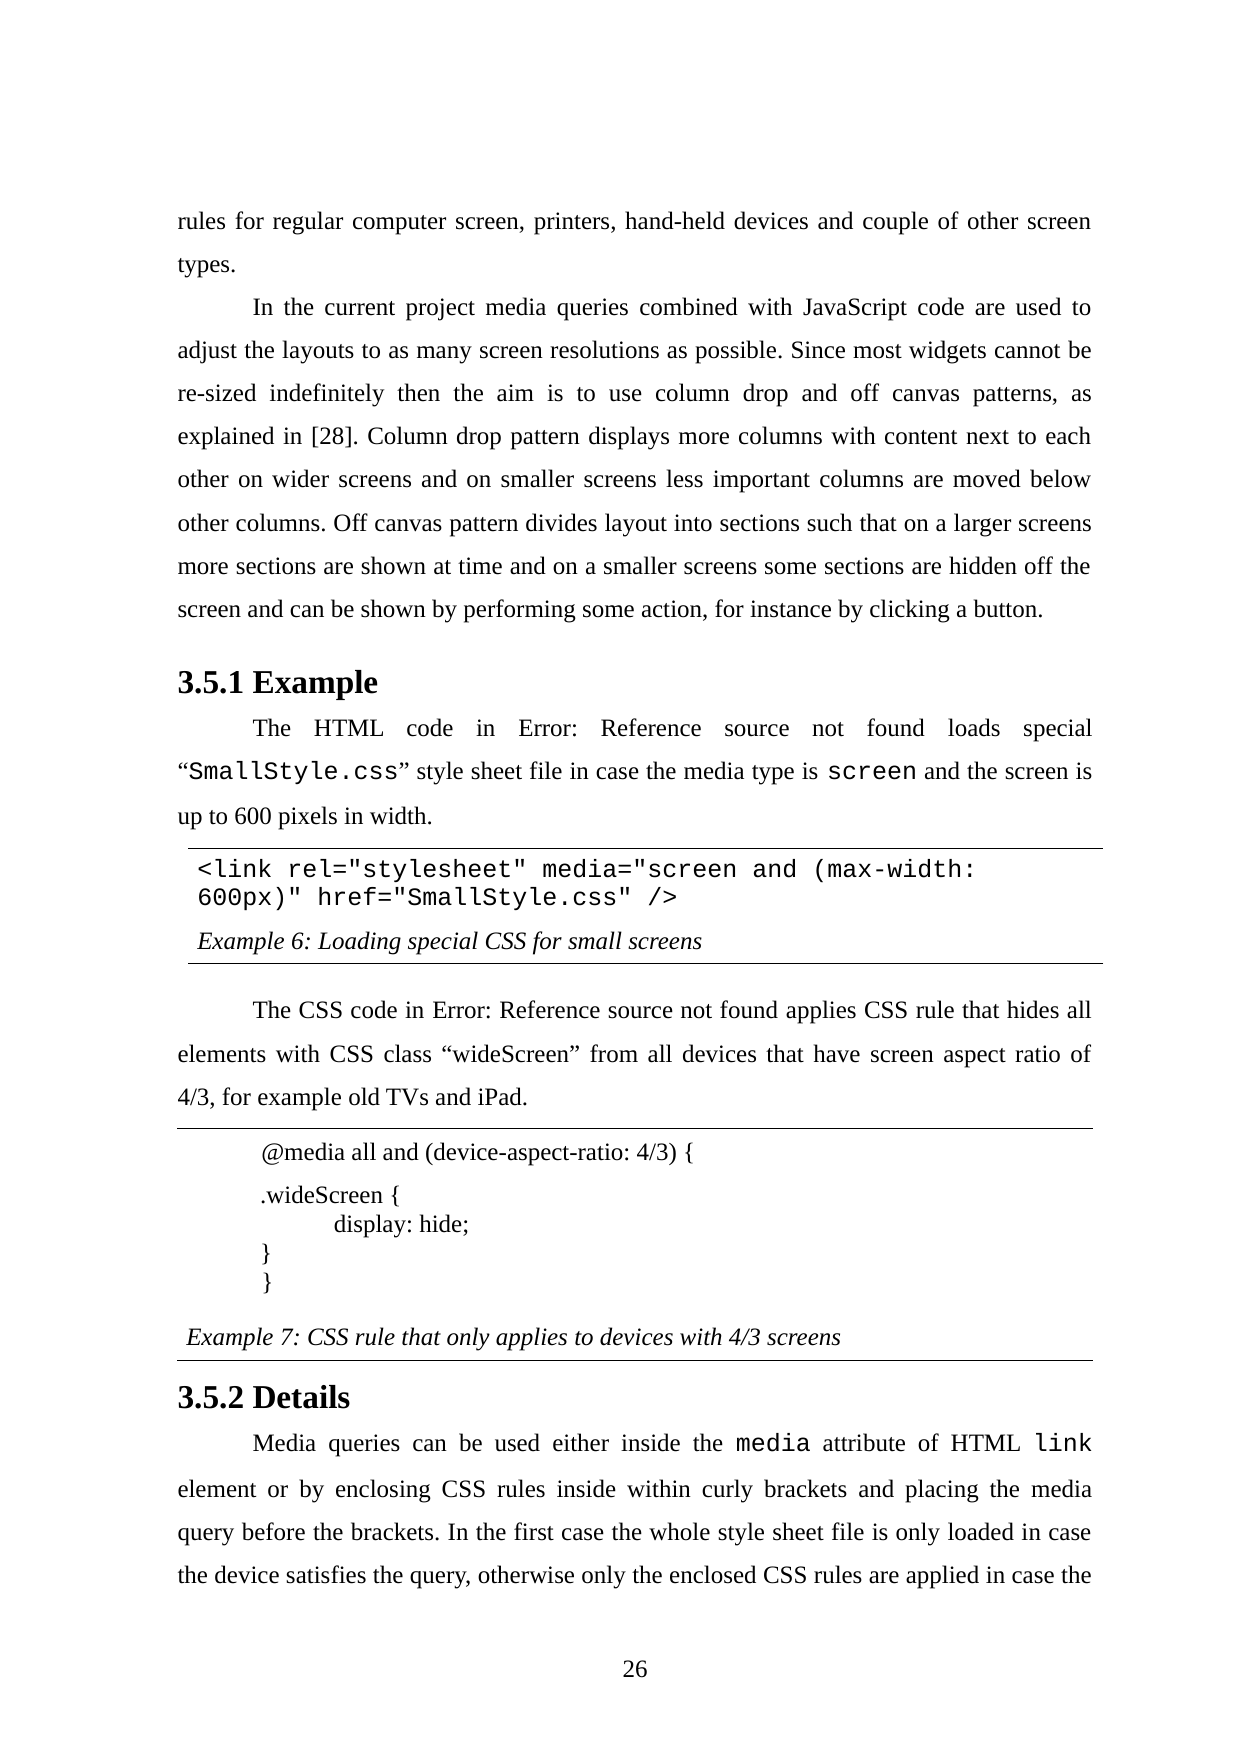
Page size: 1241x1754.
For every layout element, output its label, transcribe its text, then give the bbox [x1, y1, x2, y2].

subtitle Example [177, 662, 1093, 700]
subtitle Details [177, 1361, 1093, 1416]
text } [186, 1238, 1084, 1267]
text .wideScreen { [186, 1180, 1084, 1209]
text Example 7: CSS rule that only applies to devices with 4/3 screens [186, 1322, 1084, 1351]
text [188, 849, 1103, 963]
text @media all and (device-aspect-ratio: 4/3) { [186, 1137, 1084, 1166]
text In the current project media queries combined with JavaScript code are used to adjust the layouts to as many screen resolutions as possible. Since most widgets cannot be re-sized indefinitely then the aim is to use column drop and off canvas patterns, as explained in [28]. Column drop pattern displays more columns with content next to each other on wider screens and on smaller screens less important columns are moved below other columns. Off canvas pattern divides layout into sections such that on a larger screens more sections are shown at time and on a smaller screens some sections are hidden off the screen and can be shown by performing some action, for instance by clicking a button. [177, 292, 1093, 623]
text The HTML code in Error: Reference source not found loads special “SmallStyle.css” style sheet file in case the media type is screen and the screen is up to 600 pixels in width. [177, 713, 1093, 830]
text display: hide; [186, 1209, 1084, 1238]
text <link rel="stylesheet" media="screen and (max-width: 600px)" href="SmallStyle.css" /> [197, 857, 1095, 913]
text rules for regular computer screen, printers, hand-held devices and couple of other screen types. [177, 206, 1093, 278]
text The CSS code in Error: Reference source not found applies CSS rule that hides all elements with CSS class “wideScreen” from all devices that have screen aspect ratio of 4/3, for example old TVs and iPad. [177, 844, 1093, 1111]
text Media queries can be used either inside the media attribute of HTML link element or by enclosing CSS rules inside within curly brackets and placing the media query before the brackets. In the first case the whole style sheet file is only loaded in case the device satisfies the query, otherwise only the enclosed CSS rules are applied in case the [177, 1428, 1093, 1589]
text Example 6: Loading special CSS for small screens [197, 926, 1095, 954]
text } [186, 1267, 1084, 1295]
text [177, 1129, 1093, 1360]
